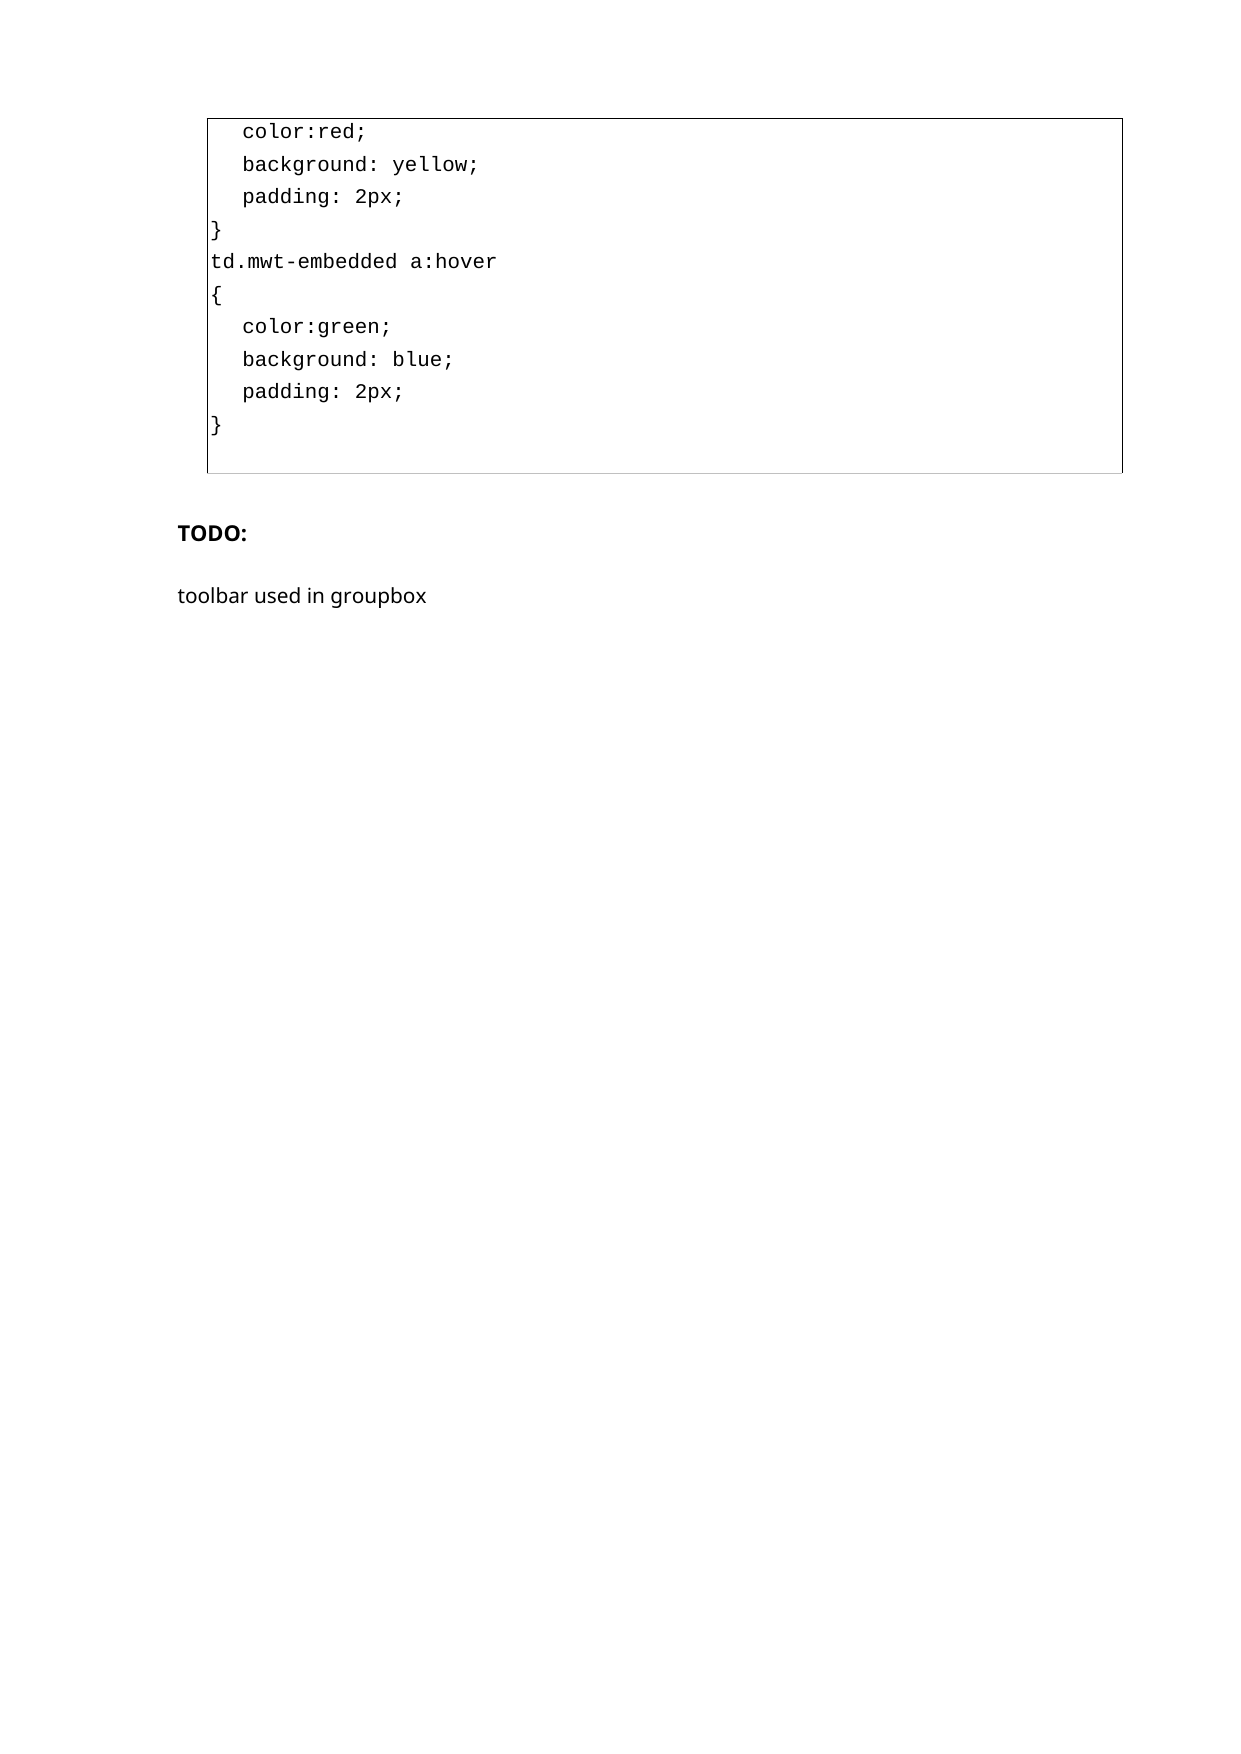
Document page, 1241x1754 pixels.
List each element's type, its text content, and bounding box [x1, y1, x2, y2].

text padding: 2px; [208, 378, 1122, 405]
text background: yellow; [208, 151, 1122, 177]
text padding: 2px; [208, 183, 1122, 210]
text color:green; [208, 313, 1122, 340]
text } [208, 411, 1122, 437]
text } [208, 216, 1122, 242]
text toolbar used in groupbox [177, 581, 1122, 609]
subtitle TODO: [177, 518, 1122, 548]
text color:red; [208, 119, 1122, 145]
text { [208, 281, 1122, 307]
text background: blue; [208, 346, 1122, 372]
text td.mwt-embedded a:hover [208, 248, 1122, 275]
